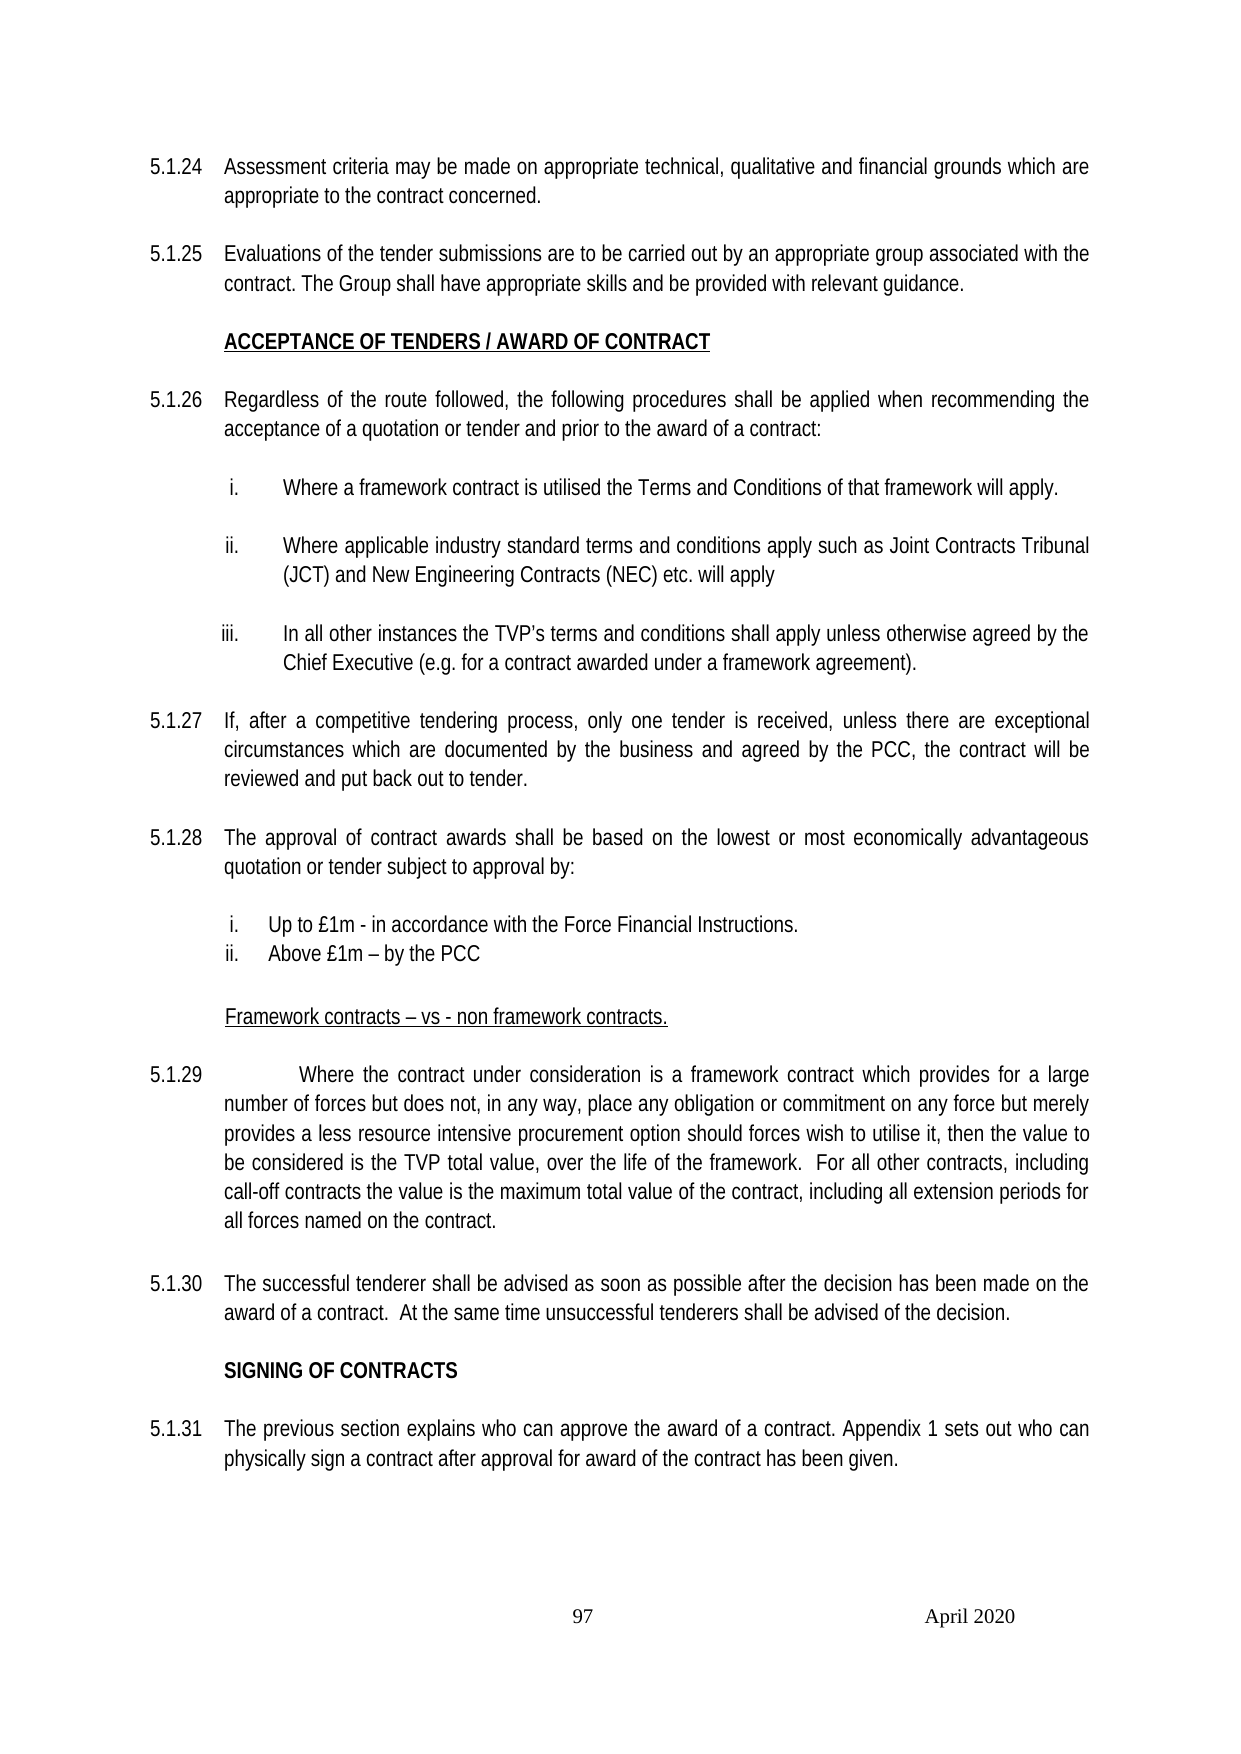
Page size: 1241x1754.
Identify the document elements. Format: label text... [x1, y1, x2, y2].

text ACCEPTANCE OF TENDERS / AWARD OF CONTRACT [224, 325, 1090, 354]
text SIGNING OF CONTRACTS [224, 1354, 1090, 1383]
list The approval of contract awards shall be based on the lowest or most economically advantageous quotation or tender subject to approval by: [150, 821, 1090, 879]
list If, after a competitive tendering process, only one tender is received, unless there are exceptional circumstances which are documented by the business and agreed by the PCC, the contract will be reviewed and put back out to tender. [150, 704, 1090, 792]
list Where applicable industry standard terms and conditions apply such as Joint Contracts Tribunal (JCT) and New Engineering Contracts (NEC) etc. will apply [239, 529, 1090, 587]
list Assessment criteria may be made on appropriate technical, qualitative and financial grounds which are appropriate to the contract concerned. [150, 150, 1090, 208]
list Where a framework contract is utilised the Terms and Conditions of that framework will apply. [239, 471, 1090, 500]
list The successful tenderer shall be advised as soon as possible after the decision has been made on the award of a contract. At the same time unsuccessful tenderers shall be advised of the decision. [150, 1267, 1090, 1325]
list In all other instances the TVP’s terms and conditions shall apply unless otherwise agreed by the Chief Executive (e.g. for a contract awarded under a framework agreement). [239, 617, 1090, 675]
list Up to £1m - in accordance with the Force Financial Instructions. [239, 908, 1090, 937]
list Where the contract under consideration is a framework contract which provides for a large number of forces but does not, in any way, place any obligation or commitment on any force but merely provides a less resource intensive procurement option should forces wish to utilise it, then the value to be considered is the TVP total value, over the life of the framework. For all other contracts, including call-off contracts the value is the maximum total value of the contract, including all extension periods for all forces named on the contract. [150, 1058, 1090, 1233]
list Regardless of the route followed, the following procedures shall be applied when recommending the acceptance of a quotation or tender and prior to the award of a contract: [150, 383, 1090, 442]
list Evaluations of the tender submissions are to be carried out by an appropriate group associated with the contract. The Group shall have appropriate skills and be provided with relevant guidance. [150, 237, 1090, 296]
list The previous section explains who can approve the award of a contract. Appendix 1 sets out who can physically sign a contract after approval for award of the contract has been given. [150, 1412, 1090, 1471]
text Framework contracts – vs - non framework contracts. [225, 1000, 1090, 1029]
list Above £1m – by the PCC [239, 937, 1090, 967]
